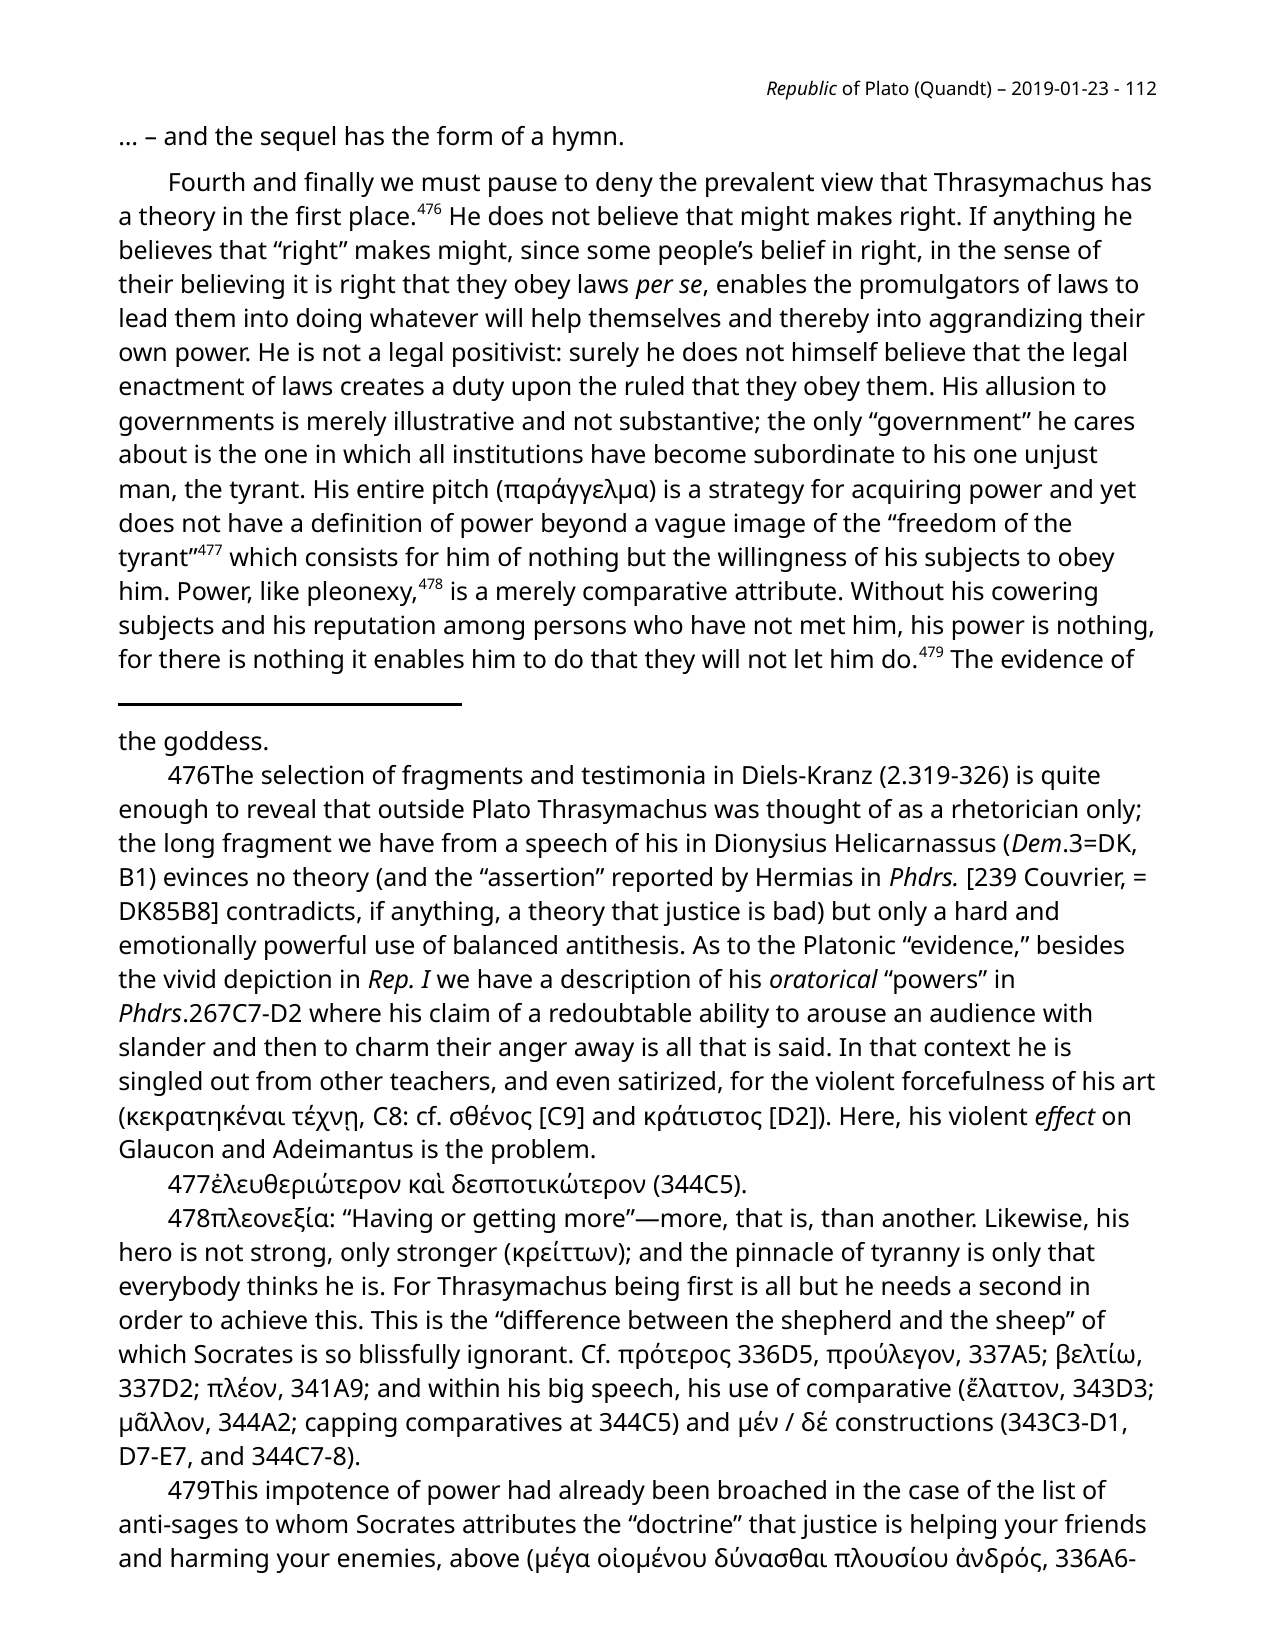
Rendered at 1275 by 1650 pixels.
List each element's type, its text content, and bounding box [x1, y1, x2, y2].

text He ushers in this final section and warms up to his ultimate topic with a sort of priamel. He will focus our attention thereby not on any unjust man but the “really unjust one” he has been talking about all along, the one he now can call μεγάλα δυνάμενον πλεονεκτεῖν, and so unveil the frank and unvarnished terms by which power describes itself. He admonishes us that if we really want to discern (κρίνειν) the measure of injustice’s superiority we have to look at this man. But then he stops to replace this man with an even better subject of scrutiny (i.e., of praise) the superlatively unjust man upon whom Injustice herself has conferred the greatest happiness while those who spurn her she condemns to perdition. Who is this Injustice? She is Tyranny! She who … – and the sequel has the form of a hymn. [118, 118, 1157, 152]
text The selection of fragments and testimonia in Diels-Kranz (2.319-326) is quite enough to reveal that outside Plato Thrasymachus was thought of as a rhetorician only; the long fragment we have from a speech of his in Dionysius Helicarnassus (Dem.3=DK, B1) evinces no theory (and the “assertion” reported by Hermias in Phdrs. [239 Couvrier, = DK85B8] contradicts, if anything, a theory that justice is bad) but only a hard and emotionally powerful use of balanced antithesis. As to the Platonic “evidence,” besides the vivid depiction in Rep. I we have a description of his oratorical “powers” in Phdrs.267C7-D2 where his claim of a redoubtable ability to arouse an audience with slander and then to charm their anger away is all that is said. In that context he is singled out from other teachers, and even satirized, for the violent forcefulness of his art (κεκρατηκέναι τέχνῃ, C8: cf. σθένος [C9] and κράτιστος [D2]). Here, his violent effect on Glaucon and Adeimantus is the problem. [118, 757, 1157, 1166]
text πλεονεξία: “Having or getting more”—more, that is, than another. Likewise, his hero is not strong, only stronger (κρείττων); and the pinnacle of tyranny is only that everybody thinks he is. For Thrasymachus being first is all but he needs a second in order to achieve this. This is the “difference between the shepherd and the sheep” of which Socrates is so blissfully ignorant. Cf. πρότερος 336D5, προύλεγον, 337A5; βελτίω, 337D2; πλέον, 341A9; and within his big speech, his use of comparative (ἔλαττον, 343D3; μᾶλλον, 344A2; capping comparatives at 344C5) and μέν / δέ constructions (343C3-D1, D7-E7, and 344C7-8). [118, 1200, 1157, 1473]
text This impotence of power had already been broached in the case of the list of anti-sages to whom Socrates attributes the “doctrine” that justice is helping your friends and harming your enemies, above (μέγα οἰομένου δύνασθαι πλουσίου ἀνδρός, 336A6-7). [118, 1473, 1157, 1575]
text Fourth and finally we must pause to deny the prevalent view that Thrasymachus has a theory in the first place. He does not believe that might makes right. If anything he believes that “right” makes might, since some people’s belief in right, in the sense of their believing it is right that they obey laws per se, enables the promulgators of laws to lead them into doing whatever will help themselves and thereby into aggrandizing their own power. He is not a legal positivist: surely he does not himself believe that the legal enactment of laws creates a duty upon the ruled that they obey them. His allusion to governments is merely illustrative and not substantive; the only “government” he cares about is the one in which all institutions have become subordinate to his one unjust man, the tyrant. His entire pitch (παράγγελμα) is a strategy for acquiring power and yet does not have a definition of power beyond a vague image of the “freedom of the tyrant” which consists for him of nothing but the willingness of his subjects to obey him. Power, like pleonexy, is a merely comparative attribute. Without his cowering subjects and his reputation among persons who have not met him, his power is nothing, for there is nothing it enables him to do that they will not let him do. The evidence of its nothingness has been revealed in the movement of the argument to this point, by which Thrasymachus was nearly forced into naked candor when his usual methods of seduction and cajolery failed to stand up in straightforward conversation. [118, 165, 1157, 676]
text Within the ambience of the kletic hymn we move from one to the other avatar of the goddess. [118, 723, 1157, 757]
text ἐλευθεριώτερον καὶ δεσποτικώτερον (344C5). [118, 1166, 1157, 1200]
